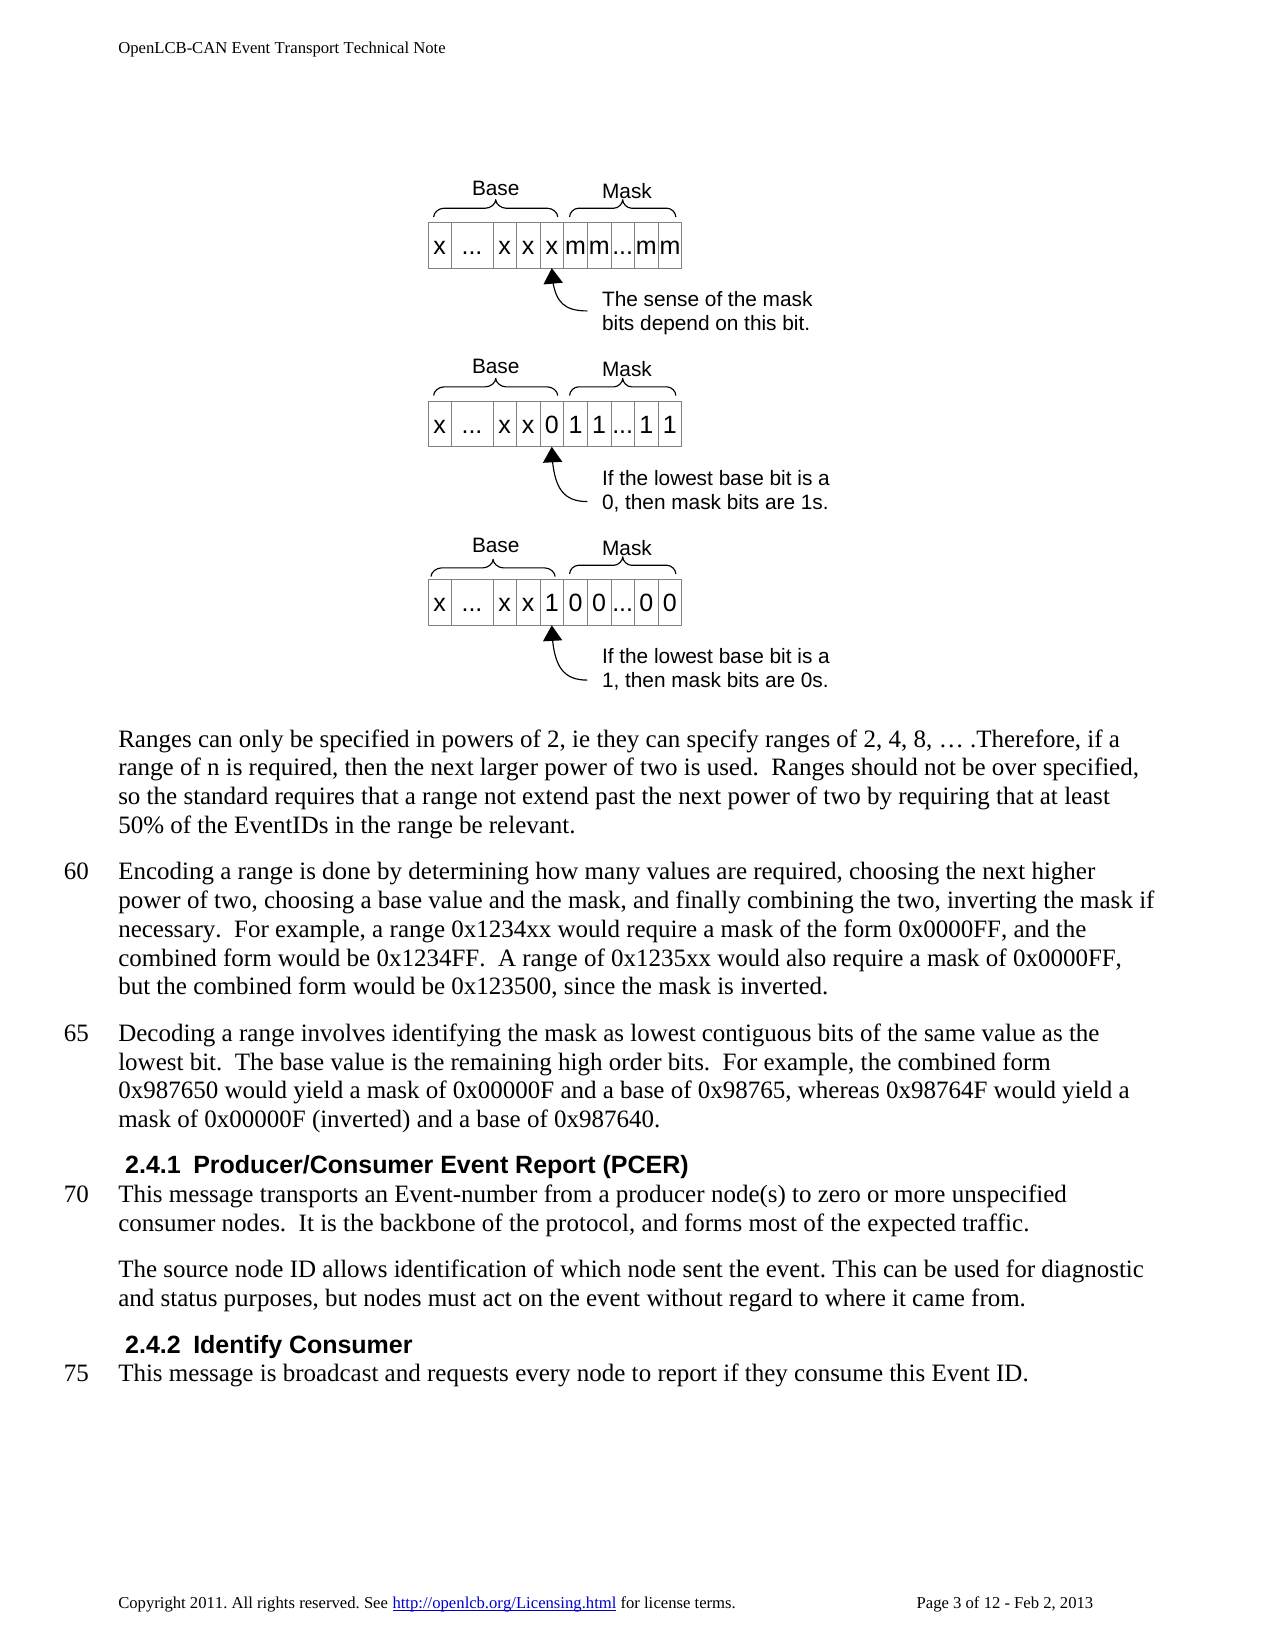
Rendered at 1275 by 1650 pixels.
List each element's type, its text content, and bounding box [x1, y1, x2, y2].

text This message transports an Event-number from a producer node(s) to zero or more unspecified consumer nodes. It is the backbone of the protocol, and forms most of the expected traffic. [118, 1179, 1157, 1237]
text Encoding a range is done by determining how many values are required, choosing the next higher power of two, choosing a base value and the mask, and finally combining the two, inverting the mask if necessary. For example, a range 0x1234xx would require a mask of the form 0x0000FF, and the combined form would be 0x1234FF. A range of 0x1235xx would also require a mask of 0x0000FF, but the combined form would be 0x123500, since the mask is inverted. [118, 856, 1157, 1000]
subtitle Identify Consumer [118, 1330, 1157, 1358]
text This message is broadcast and requests every node to report if they consume this Event ID. [118, 1358, 1157, 1387]
text Ranges can only be specified in powers of 2, ie they can specify ranges of 2, 4, 8, … .Therefore, if a range of n is required, then the next larger power of two is used. Ranges should not be over specified, so the standard requires that a range not extend past the next power of two by requiring that at least 50% of the EventIDs in the range be relevant. [118, 150, 1157, 839]
text The source node ID allows identification of which node sent the event. This can be used for diagnostic and status purposes, but nodes must act on the event without regard to where it came from. [118, 1254, 1157, 1312]
subtitle Producer/Consumer Event Report (PCER) [118, 1151, 1157, 1179]
text Decoding a range involves identifying the mask as lowest contiguous bits of the same value as the lowest bit. The base value is the remaining high order bits. For example, the combined form 0x987650 would yield a mask of 0x00000F and a base of 0x98765, whereas 0x98764F would yield a mask of 0x00000F (inverted) and a base of 0x987640. [118, 1018, 1157, 1133]
